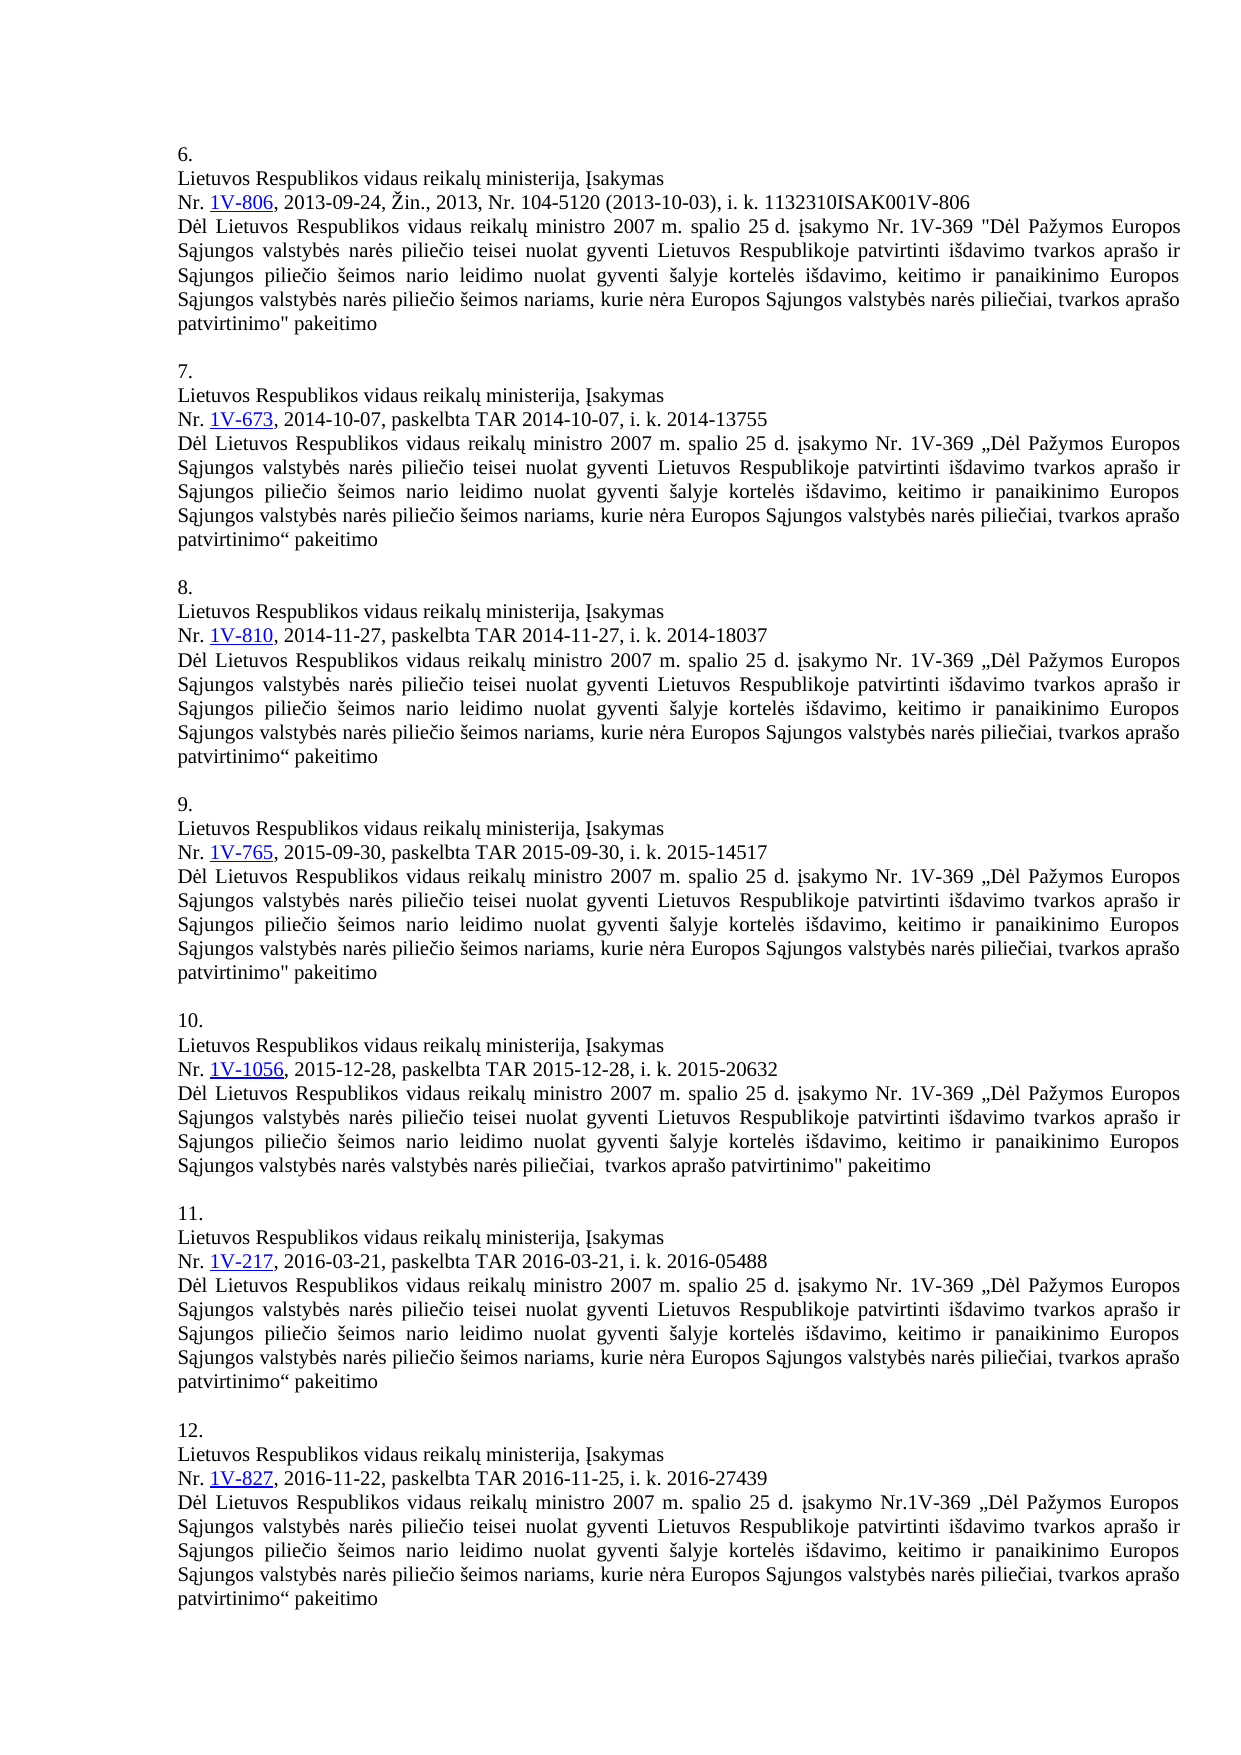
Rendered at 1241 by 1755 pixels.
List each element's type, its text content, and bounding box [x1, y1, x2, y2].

text Lietuvos Respublikos vidaus reikalų ministerija, Įsakymas [177, 1442, 1181, 1466]
text 11. [177, 1201, 1181, 1225]
text Lietuvos Respublikos vidaus reikalų ministerija, Įsakymas [177, 599, 1181, 623]
text Lietuvos Respublikos vidaus reikalų ministerija, Įsakymas [177, 166, 1181, 190]
text Nr. 1V-673, 2014-10-07, paskelbta TAR 2014-10-07, i. k. 2014-13755 [177, 407, 1181, 431]
text Nr. 1V-1056, 2015-12-28, paskelbta TAR 2015-12-28, i. k. 2015-20632 [177, 1057, 1181, 1081]
text 10. [177, 1008, 1181, 1032]
text 7. [177, 359, 1181, 383]
text Lietuvos Respublikos vidaus reikalų ministerija, Įsakymas [177, 1225, 1181, 1249]
text Dėl Lietuvos Respublikos vidaus reikalų ministro 2007 m. spalio 25 d. įsakymo Nr. 1V-369 „Dėl Pažymos Europos Sąjungos valstybės narės piliečio teisei nuolat gyventi Lietuvos Respublikoje patvirtinti išdavimo tvarkos aprašo ir Sąjungos piliečio šeimos nario leidimo nuolat gyventi šalyje kortelės išdavimo, keitimo ir panaikinimo Europos Sąjungos valstybės narės piliečio šeimos nariams, kurie nėra Europos Sąjungos valstybės narės piliečiai, tvarkos aprašo patvirtinimo“ pakeitimo [177, 647, 1181, 768]
text Lietuvos Respublikos vidaus reikalų ministerija, Įsakymas [177, 383, 1181, 407]
text Nr. 1V-806, 2013-09-24, Žin., 2013, Nr. 104-5120 (2013-10-03), i. k. 1132310ISAK001V-806 [177, 190, 1181, 214]
text 12. [177, 1417, 1181, 1442]
text 8. [177, 575, 1181, 599]
text Dėl Lietuvos Respublikos vidaus reikalų ministro 2007 m. spalio 25 d. įsakymo Nr. 1V-369 "Dėl Pažymos Europos Sąjungos valstybės narės piliečio teisei nuolat gyventi Lietuvos Respublikoje patvirtinti išdavimo tvarkos aprašo ir Sąjungos piliečio šeimos nario leidimo nuolat gyventi šalyje kortelės išdavimo, keitimo ir panaikinimo Europos Sąjungos valstybės narės piliečio šeimos nariams, kurie nėra Europos Sąjungos valstybės narės piliečiai, tvarkos aprašo patvirtinimo" pakeitimo [177, 214, 1181, 335]
text Nr. 1V-217, 2016-03-21, paskelbta TAR 2016-03-21, i. k. 2016-05488 [177, 1249, 1181, 1273]
text Dėl Lietuvos Respublikos vidaus reikalų ministro 2007 m. spalio 25 d. įsakymo Nr. 1V-369 „Dėl Pažymos Europos Sąjungos valstybės narės piliečio teisei nuolat gyventi Lietuvos Respublikoje patvirtinti išdavimo tvarkos aprašo ir Sąjungos piliečio šeimos nario leidimo nuolat gyventi šalyje kortelės išdavimo, keitimo ir panaikinimo Europos Sąjungos valstybės narės piliečio šeimos nariams, kurie nėra Europos Sąjungos valstybės narės piliečiai, tvarkos aprašo patvirtinimo“ pakeitimo [177, 1273, 1181, 1393]
text Nr. 1V-827, 2016-11-22, paskelbta TAR 2016-11-25, i. k. 2016-27439 [177, 1466, 1181, 1490]
text Lietuvos Respublikos vidaus reikalų ministerija, Įsakymas [177, 816, 1181, 840]
text Nr. 1V-810, 2014-11-27, paskelbta TAR 2014-11-27, i. k. 2014-18037 [177, 623, 1181, 647]
text 9. [177, 792, 1181, 816]
text Nr. 1V-765, 2015-09-30, paskelbta TAR 2015-09-30, i. k. 2015-14517 [177, 840, 1181, 864]
text Dėl Lietuvos Respublikos vidaus reikalų ministro 2007 m. spalio 25 d. įsakymo Nr. 1V-369 „Dėl Pažymos Europos Sąjungos valstybės narės piliečio teisei nuolat gyventi Lietuvos Respublikoje patvirtinti išdavimo tvarkos aprašo ir Sąjungos piliečio šeimos nario leidimo nuolat gyventi šalyje kortelės išdavimo, keitimo ir panaikinimo Europos Sąjungos valstybės narės piliečio šeimos nariams, kurie nėra Europos Sąjungos valstybės narės piliečiai, tvarkos aprašo patvirtinimo“ pakeitimo [177, 431, 1181, 551]
text Dėl Lietuvos Respublikos vidaus reikalų ministro 2007 m. spalio 25 d. įsakymo Nr. 1V-369 „Dėl Pažymos Europos Sąjungos valstybės narės piliečio teisei nuolat gyventi Lietuvos Respublikoje patvirtinti išdavimo tvarkos aprašo ir Sąjungos piliečio šeimos nario leidimo nuolat gyventi šalyje kortelės išdavimo, keitimo ir panaikinimo Europos Sąjungos valstybės narės piliečio šeimos nariams, kurie nėra Europos Sąjungos valstybės narės piliečiai, tvarkos aprašo patvirtinimo" pakeitimo [177, 864, 1181, 984]
text Dėl Lietuvos Respublikos vidaus reikalų ministro 2007 m. spalio 25 d. įsakymo Nr. 1V-369 „Dėl Pažymos Europos Sąjungos valstybės narės piliečio teisei nuolat gyventi Lietuvos Respublikoje patvirtinti išdavimo tvarkos aprašo ir Sąjungos piliečio šeimos nario leidimo nuolat gyventi šalyje kortelės išdavimo, keitimo ir panaikinimo Europos Sąjungos valstybės narės valstybės narės piliečiai, tvarkos aprašo patvirtinimo" pakeitimo [177, 1081, 1181, 1177]
text 6. [177, 142, 1181, 166]
text Dėl Lietuvos Respublikos vidaus reikalų ministro 2007 m. spalio 25 d. įsakymo Nr.1V-369 „Dėl Pažymos Europos Sąjungos valstybės narės piliečio teisei nuolat gyventi Lietuvos Respublikoje patvirtinti išdavimo tvarkos aprašo ir Sąjungos piliečio šeimos nario leidimo nuolat gyventi šalyje kortelės išdavimo, keitimo ir panaikinimo Europos Sąjungos valstybės narės piliečio šeimos nariams, kurie nėra Europos Sąjungos valstybės narės piliečiai, tvarkos aprašo patvirtinimo“ pakeitimo [177, 1490, 1181, 1610]
text Lietuvos Respublikos vidaus reikalų ministerija, Įsakymas [177, 1032, 1181, 1057]
